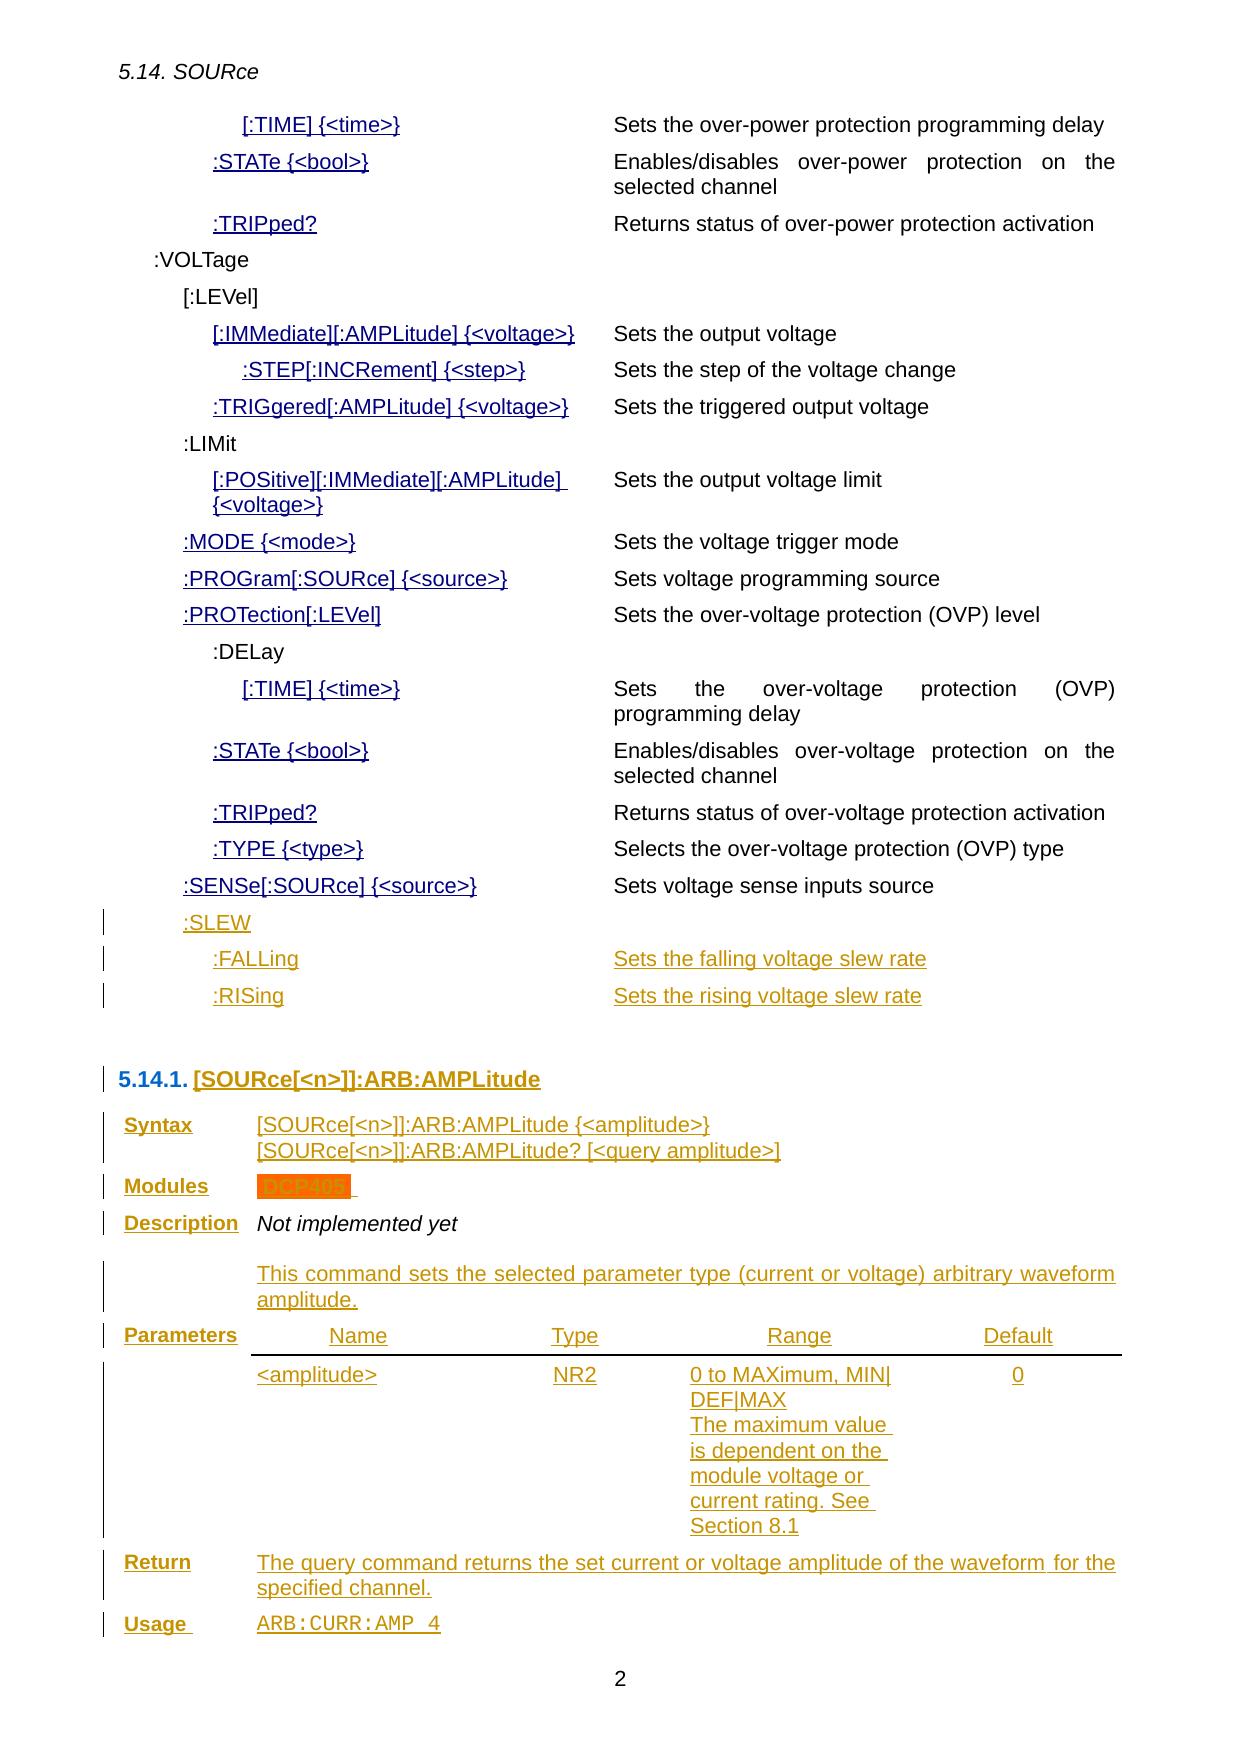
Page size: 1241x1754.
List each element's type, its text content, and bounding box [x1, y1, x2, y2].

table_cell :TYPE {<type>} [118, 830, 608, 867]
table_cell :STEP[:INCRement] {<step>} [118, 351, 608, 388]
table_cell :TRIGgered[:AMPLitude] {<voltage>} [118, 388, 608, 425]
table_cell Parameters [118, 1318, 251, 1544]
table_cell Range [684, 1318, 914, 1354]
table_cell 0 [914, 1356, 1122, 1544]
table_cell [608, 633, 1122, 670]
table_cell ARB:CURR:AMP 4 [251, 1606, 1122, 1642]
table_cell Sets the step of the voltage change [608, 351, 1122, 388]
table_cell :RISing [118, 977, 608, 1014]
table_cell DCP405 [251, 1169, 1122, 1205]
table_cell The query command returns the set current or voltage amplitude of the waveform for the specified channel. [251, 1544, 1122, 1606]
table_cell :LIMit [118, 425, 608, 461]
table_cell :SLEW [118, 904, 608, 940]
table_cell Sets the over-voltage protection (OVP) programming delay [608, 670, 1122, 732]
table_cell [608, 904, 1122, 940]
table_cell Returns status of over-voltage protection activation [608, 794, 1122, 830]
table_cell :STATe {<bool>} [118, 732, 608, 794]
table_cell :VOLTage [118, 241, 608, 278]
table_cell Sets the rising voltage slew rate [608, 977, 1122, 1014]
table_header Syntax [118, 1107, 251, 1168]
table_cell :PROTection[:LEVel] [118, 597, 608, 633]
table_cell Sets voltage sense inputs source [608, 867, 1122, 904]
table_cell NR2 [465, 1356, 684, 1544]
table_cell [608, 278, 1122, 315]
table_cell Sets voltage programming source [608, 560, 1122, 597]
table_cell [608, 425, 1122, 461]
table_cell Modules [118, 1169, 251, 1205]
table_cell 0 to MAXimum, MIN|DEF|MAX The maximum value is dependent on the module voltage or current rating. See Section 8.1 [684, 1356, 914, 1544]
table_cell <amplitude> [251, 1356, 465, 1544]
table_cell Returns status of over-power protection activation [608, 205, 1122, 241]
table_cell :PROGram[:SOURce] {<source>} [118, 560, 608, 597]
subtitle [SOURce[<n>]]:ARB:AMPLitude [118, 1066, 1122, 1092]
table_cell :STATe {<bool>} [118, 143, 608, 205]
table_cell Enables/disables over-voltage protection on the selected channel [608, 732, 1122, 794]
table_cell Sets the triggered output voltage [608, 388, 1122, 425]
table_cell :FALLing [118, 940, 608, 977]
table_cell Sets the over-voltage protection (OVP) level [608, 597, 1122, 633]
table_cell [:POSitive][:IMMediate][:AMPLitude] {<voltage>} [118, 461, 608, 523]
table_cell Selects the over-voltage protection (OVP) type [608, 830, 1122, 867]
table_cell Type [465, 1318, 684, 1354]
table_cell :TRIPped? [118, 205, 608, 241]
table_cell Sets the output voltage [608, 315, 1122, 351]
table_cell Sets the over-power protection programming delay [608, 106, 1122, 143]
table_cell Sets the falling voltage slew rate [608, 940, 1122, 977]
table_cell Not implemented yet This command sets the selected parameter type (current or voltage) arbitrary waveform amplitude. [251, 1205, 1122, 1317]
table_cell Default [914, 1318, 1122, 1354]
table_cell [:TIME] {<time>} [118, 670, 608, 732]
table_cell Sets the voltage trigger mode [608, 523, 1122, 560]
table_cell [:TIME] {<time>} [118, 106, 608, 143]
table_cell Usage [118, 1606, 251, 1642]
table_header [SOURce[<n>]]:ARB:AMPLitude {<amplitude>} [SOURce[<n>]]:ARB:AMPLitude? [<query amplitude>] [251, 1107, 1122, 1168]
table_cell Return [118, 1544, 251, 1606]
table_cell :TRIPped? [118, 794, 608, 830]
table_cell [:LEVel] [118, 278, 608, 315]
table_cell :MODE {<mode>} [118, 523, 608, 560]
table_cell Name [251, 1318, 465, 1354]
table_cell Enables/disables over-power protection on the selected channel [608, 143, 1122, 205]
table_cell [608, 241, 1122, 278]
table_cell Description [118, 1205, 251, 1317]
table_cell :SENSe[:SOURce] {<source>} [118, 867, 608, 904]
table_cell Sets the output voltage limit [608, 461, 1122, 523]
table_cell :DELay [118, 633, 608, 670]
table_cell [:IMMediate][:AMPLitude] {<voltage>} [118, 315, 608, 351]
